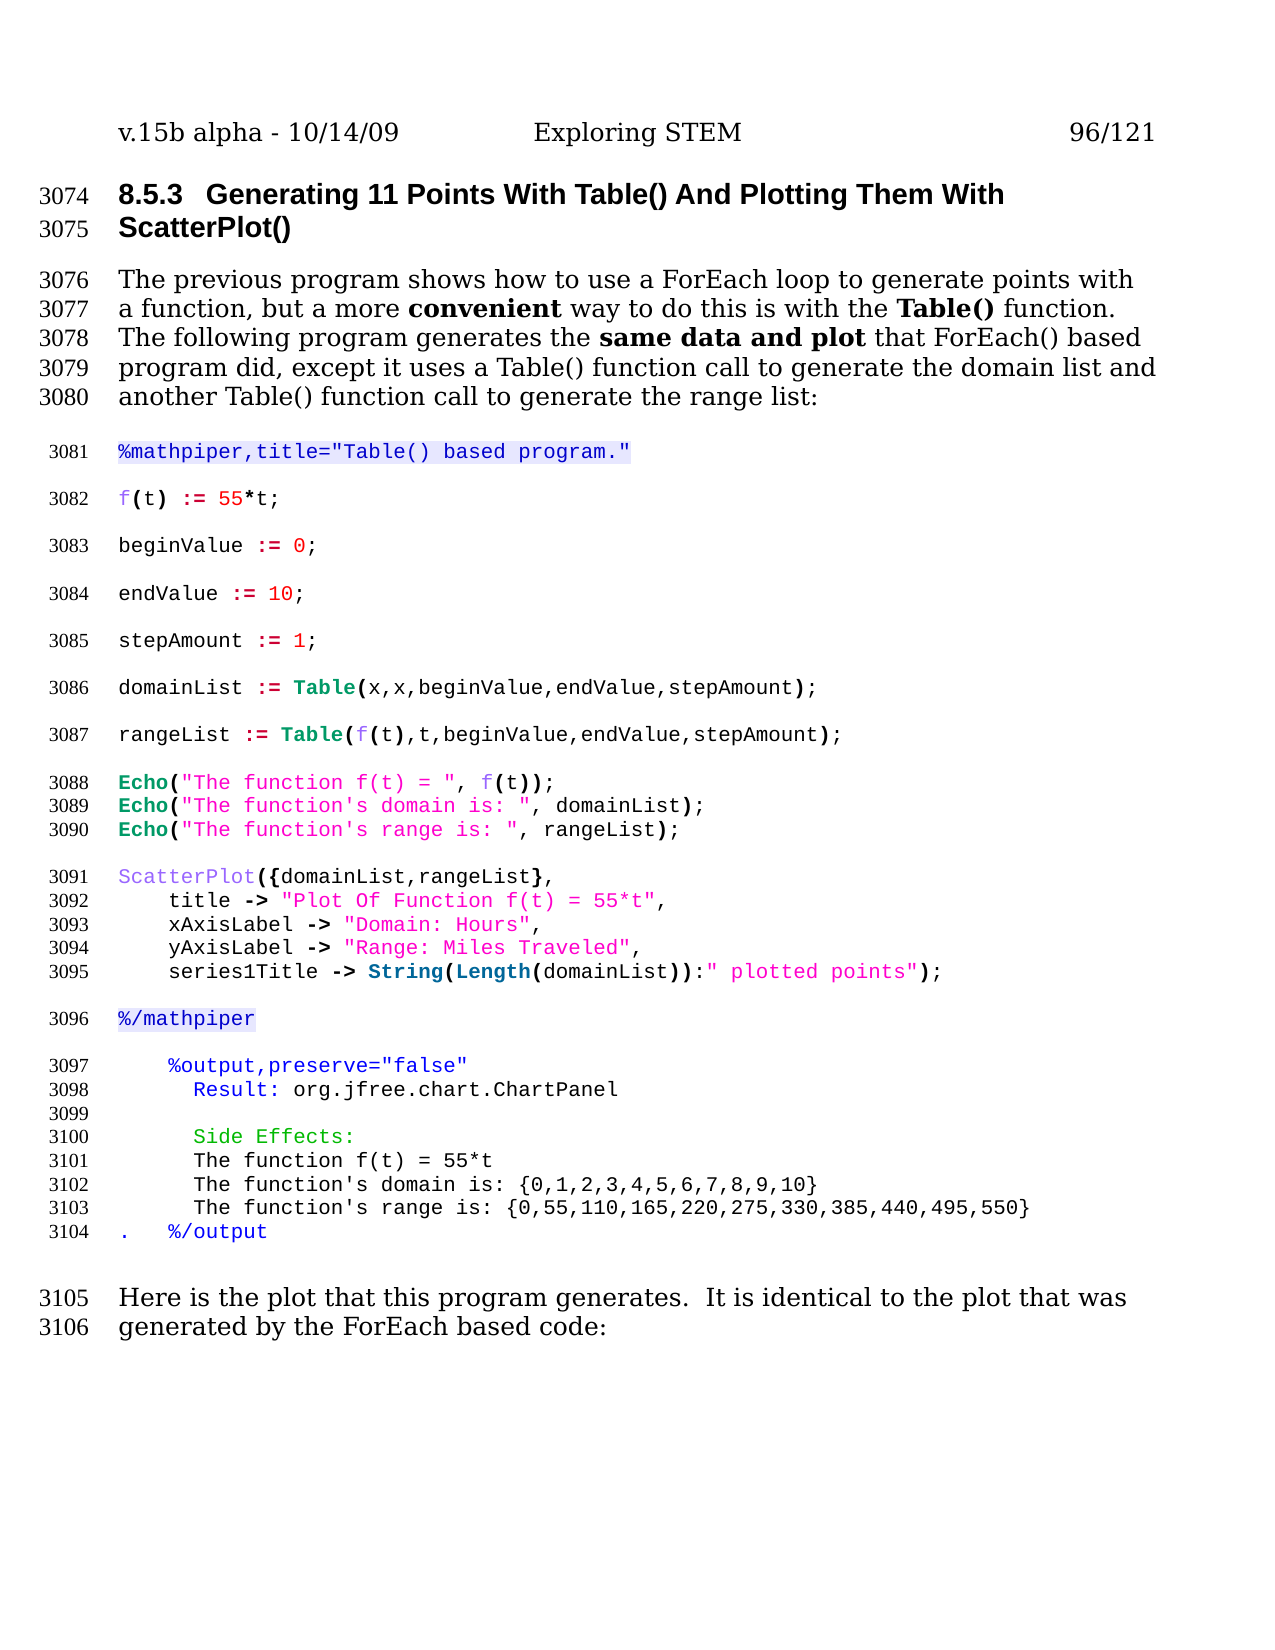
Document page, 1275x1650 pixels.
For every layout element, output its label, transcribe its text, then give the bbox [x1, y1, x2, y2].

text ScatterPlot({domainList,rangeList}, [118, 866, 1157, 890]
text The function's range is: {0,55,110,165,220,275,330,385,440,495,550} [118, 1197, 1157, 1221]
text Echo("The function f(t) = ", f(t)); [118, 772, 1157, 795]
text yAxisLabel -> "Range: Miles Traveled", [118, 937, 1157, 961]
text Echo("The function's range is: ", rangeList); [118, 819, 1157, 843]
text %mathpiper,title="Table() based program." [118, 441, 1157, 464]
text stepAmount := 1; [118, 630, 1157, 653]
text %/mathpiper [118, 1008, 1157, 1032]
text series1Title -> String(Length(domainList)):" plotted points"); [118, 961, 1157, 984]
text Here is the plot that this program generates. It is identical to the plot that was generated by the ForEach based code: [118, 1283, 1157, 1341]
text Echo("The function's domain is: ", domainList); [118, 795, 1157, 819]
text xAxisLabel -> "Domain: Hours", [118, 914, 1157, 937]
text endValue := 10; [118, 583, 1157, 606]
text Side Effects: [118, 1126, 1157, 1150]
text domainList := Table(x,x,beginValue,endValue,stepAmount); [118, 677, 1157, 701]
text The function's domain is: {0,1,2,3,4,5,6,7,8,9,10} [118, 1174, 1157, 1197]
text The previous program shows how to use a ForEach loop to generate points with a function, but a more convenient way to do this is with the Table() function. The following program generates the same data and plot that ForEach() based program did, except it uses a Table() function call to generate the domain list and another Table() function call to generate the range list: [118, 265, 1157, 411]
text %output,preserve="false" [118, 1056, 1157, 1079]
text title -> "Plot Of Function f(t) = 55*t", [118, 890, 1157, 914]
text . %/output [118, 1221, 1157, 1245]
text beginValue := 0; [118, 535, 1157, 559]
text rangeList := Table(f(t),t,beginValue,endValue,stepAmount); [118, 724, 1157, 748]
text f(t) := 55*t; [118, 488, 1157, 512]
subtitle Generating 11 Points With Table() And Plotting Them With ScatterPlot() [118, 177, 1157, 244]
text The function f(t) = 55*t [118, 1150, 1157, 1174]
text Result: org.jfree.chart.ChartPanel [118, 1079, 1157, 1103]
